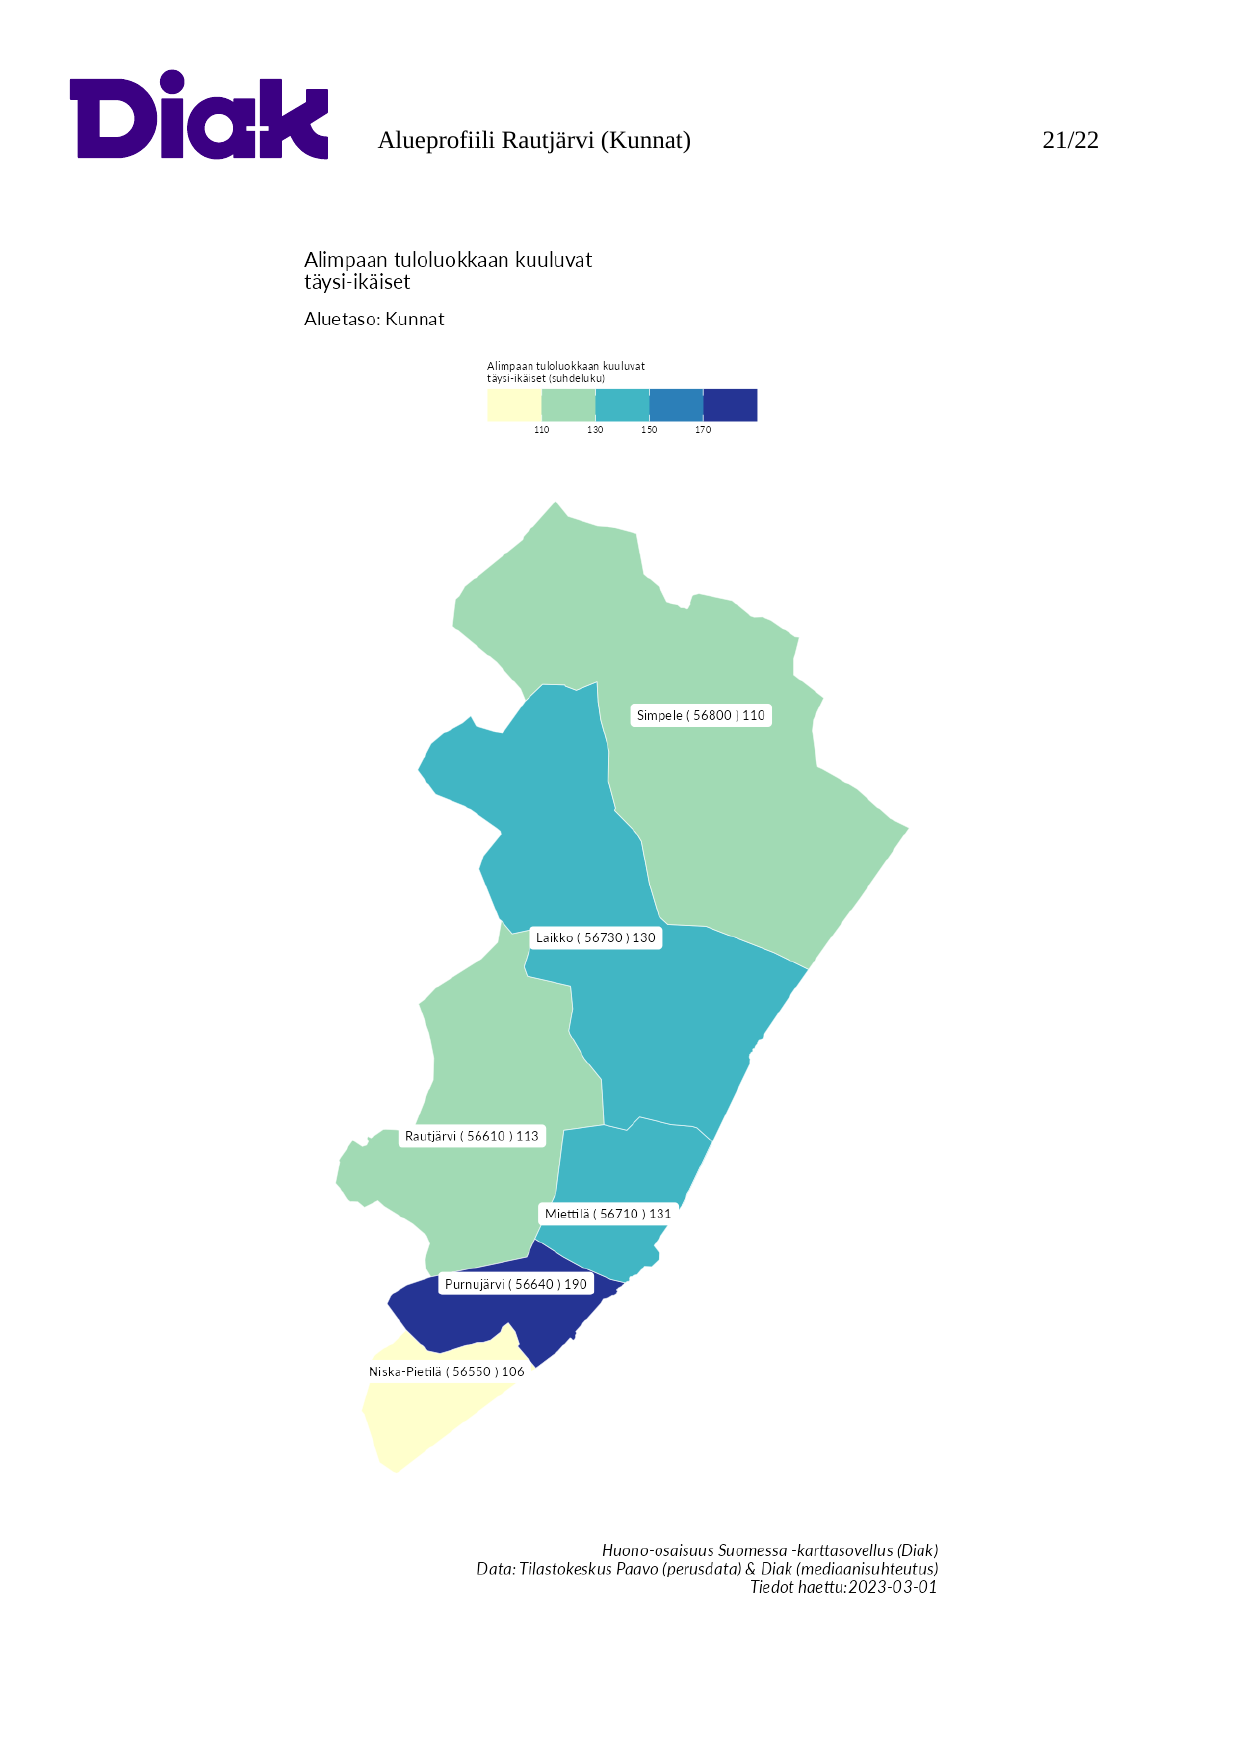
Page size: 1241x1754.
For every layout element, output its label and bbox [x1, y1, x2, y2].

picture [61, 196, 1179, 1651]
